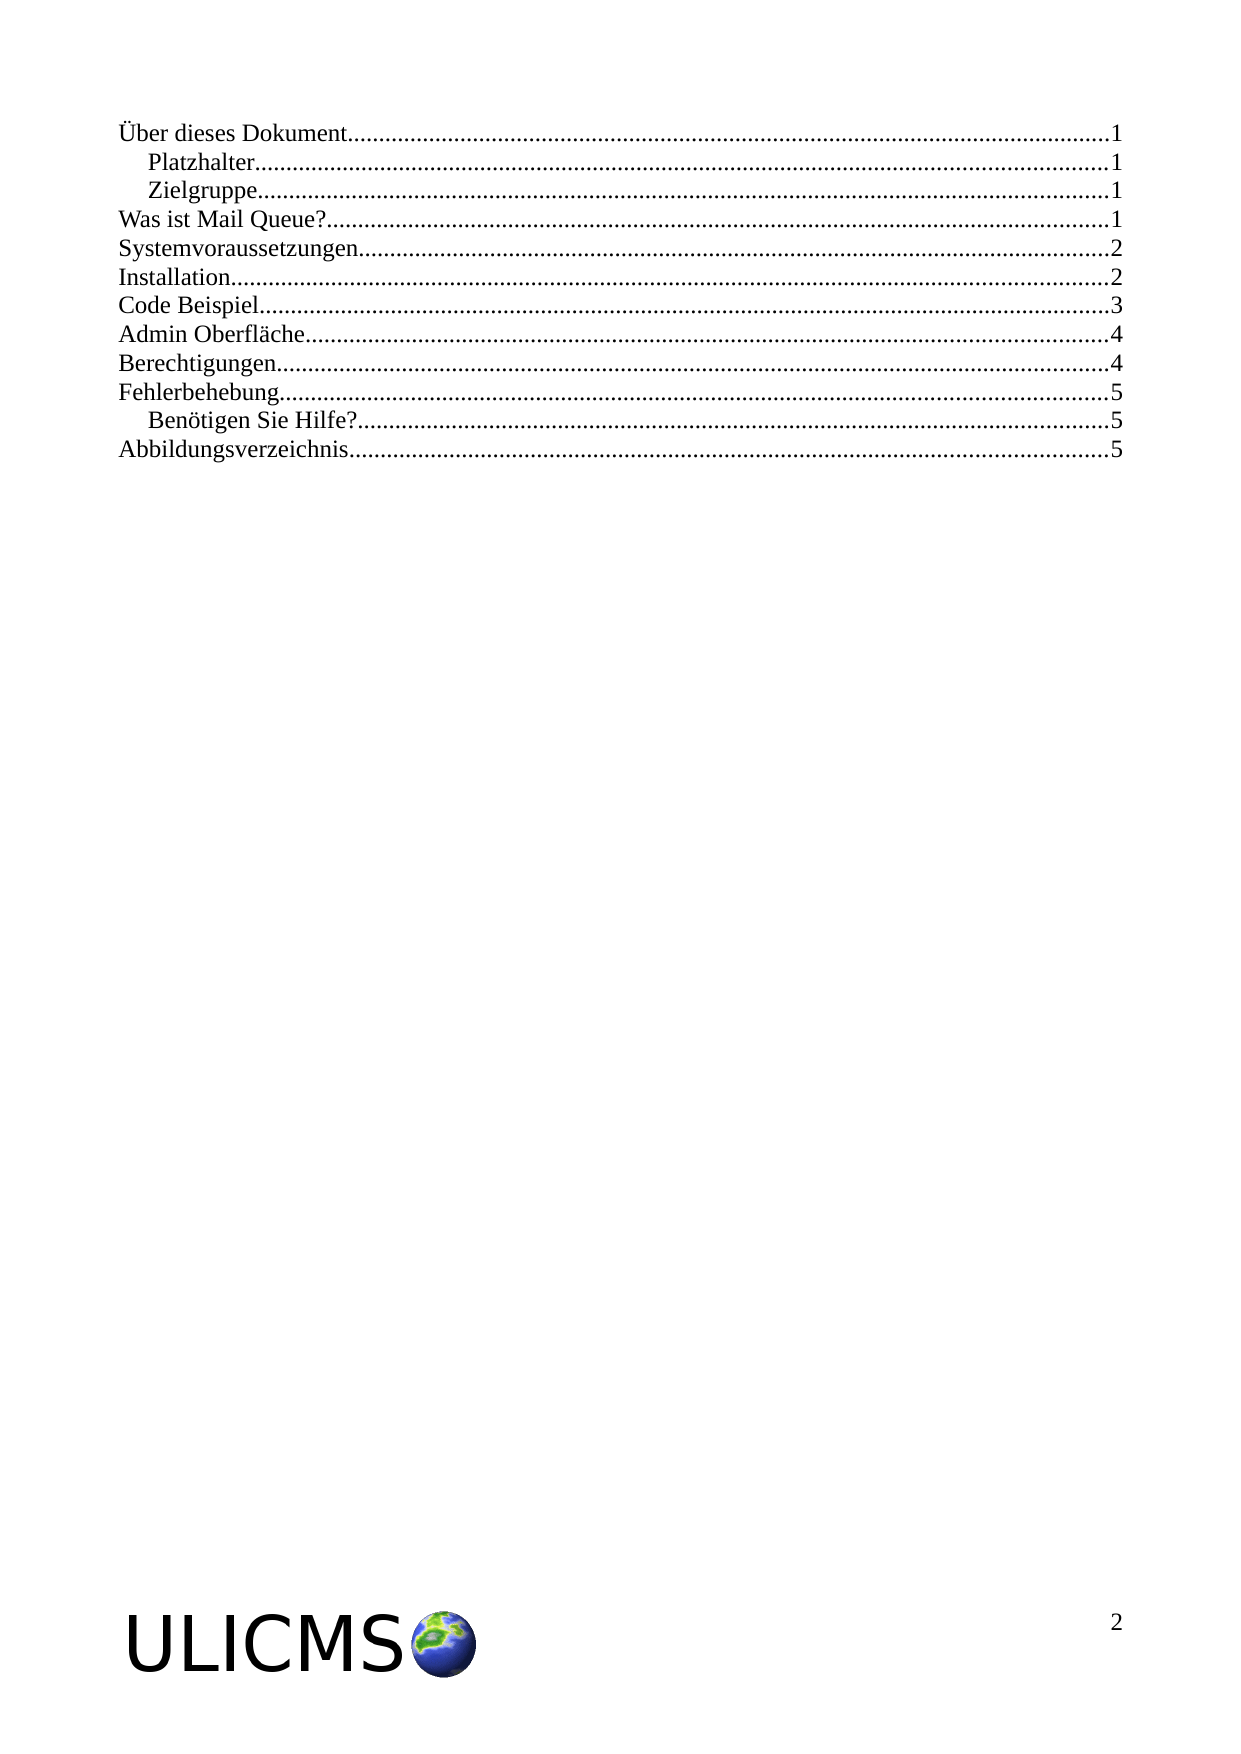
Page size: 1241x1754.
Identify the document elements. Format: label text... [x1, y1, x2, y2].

picture [118, 1607, 479, 1681]
text Systemvoraussetzungen 2 [118, 233, 1123, 262]
text Admin Oberfläche 4 [118, 319, 1123, 348]
text Zielgruppe 1 [148, 176, 1123, 204]
text Berechtigungen 4 [118, 348, 1123, 377]
text Über dieses Dokument 1 [118, 118, 1123, 147]
text Benötigen Sie Hilfe? 5 [148, 406, 1123, 434]
text Platzhalter 1 [148, 147, 1123, 176]
text Fehlerbehebung 5 [118, 377, 1123, 406]
text Installation 2 [118, 262, 1123, 291]
text Abbildungsverzeichnis 5 [118, 434, 1123, 463]
text Code Beispiel 3 [118, 291, 1123, 319]
text Was ist Mail Queue? 1 [118, 204, 1123, 233]
